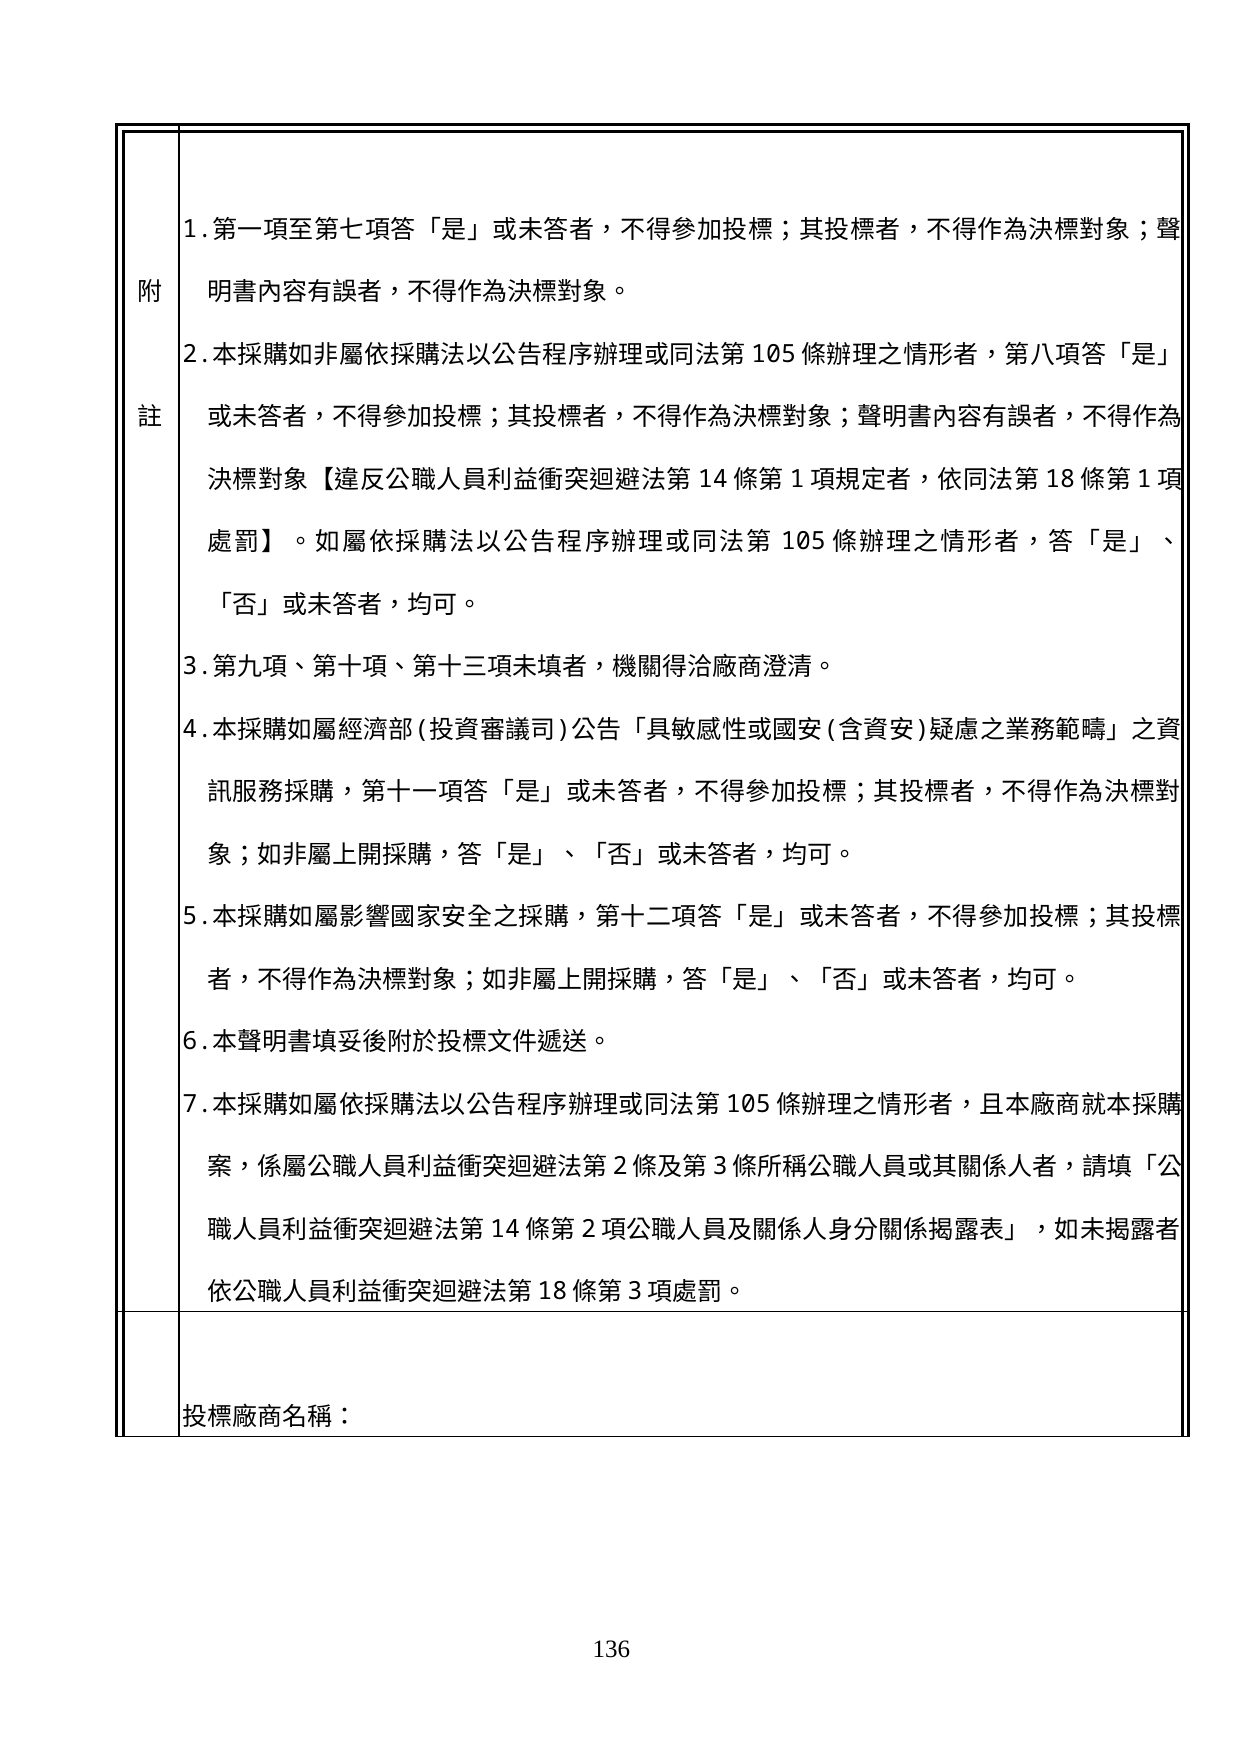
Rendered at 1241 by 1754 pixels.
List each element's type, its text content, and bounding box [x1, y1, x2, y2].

table_header 附 註 [120, 126, 178, 1311]
table_cell [125, 1312, 178, 1436]
table_cell 投標廠商名稱： [180, 1312, 1181, 1436]
table_header 第一項至第七項答「是」或未答者，不得參加投標；其投標者，不得作為決標對象；聲明書內容有誤者，不得作為決標對象。 本採購如非屬依採購法以公告程序辦理或同法第105條辦理之情形者，第八項答「是」或未答者，不得參加投標；其投標者，不得作為決標對象；聲明書內容有誤者，不得作為決標對象【違反公職人員利益衝突迴避法第14條第1項規定者，依同法第18條第1項處罰】。如屬依採購法以公告程序辦理或同法第105條辦理之情形者，答「是」、「否」或未答者，均可。 第九項、第十項、第十三項未填者，機關得洽廠商澄清。 本採購如屬經濟部(投資審議司)公告「具敏感性或國安(含資安)疑慮之業務範疇」之資訊服務採購，第十一項答「是」或未答者，不得參加投標；其投標者，不得作為決標對象；如非屬上開採購，答「是」、「否」或未答者，均可。 本採購如屬影響國家安全之採購，第十二項答「是」或未答者，不得參加投標；其投標者，不得作為決標對象；如非屬上開採購，答「是」、「否」或未答者，均可。 本聲明書填妥後附於投標文件遞送。 本採購如屬依採購法以公告程序辦理或同法第105條辦理之情形者，且本廠商就本採購案，係屬公職人員利益衝突迴避法第2條及第3條所稱公職人員或其關係人者，請填「公職人員利益衝突迴避法第14條第2項公職人員及關係人身分關係揭露表」，如未揭露者依公職人員利益衝突迴避法第18條第3項處罰。 [180, 126, 1185, 1311]
